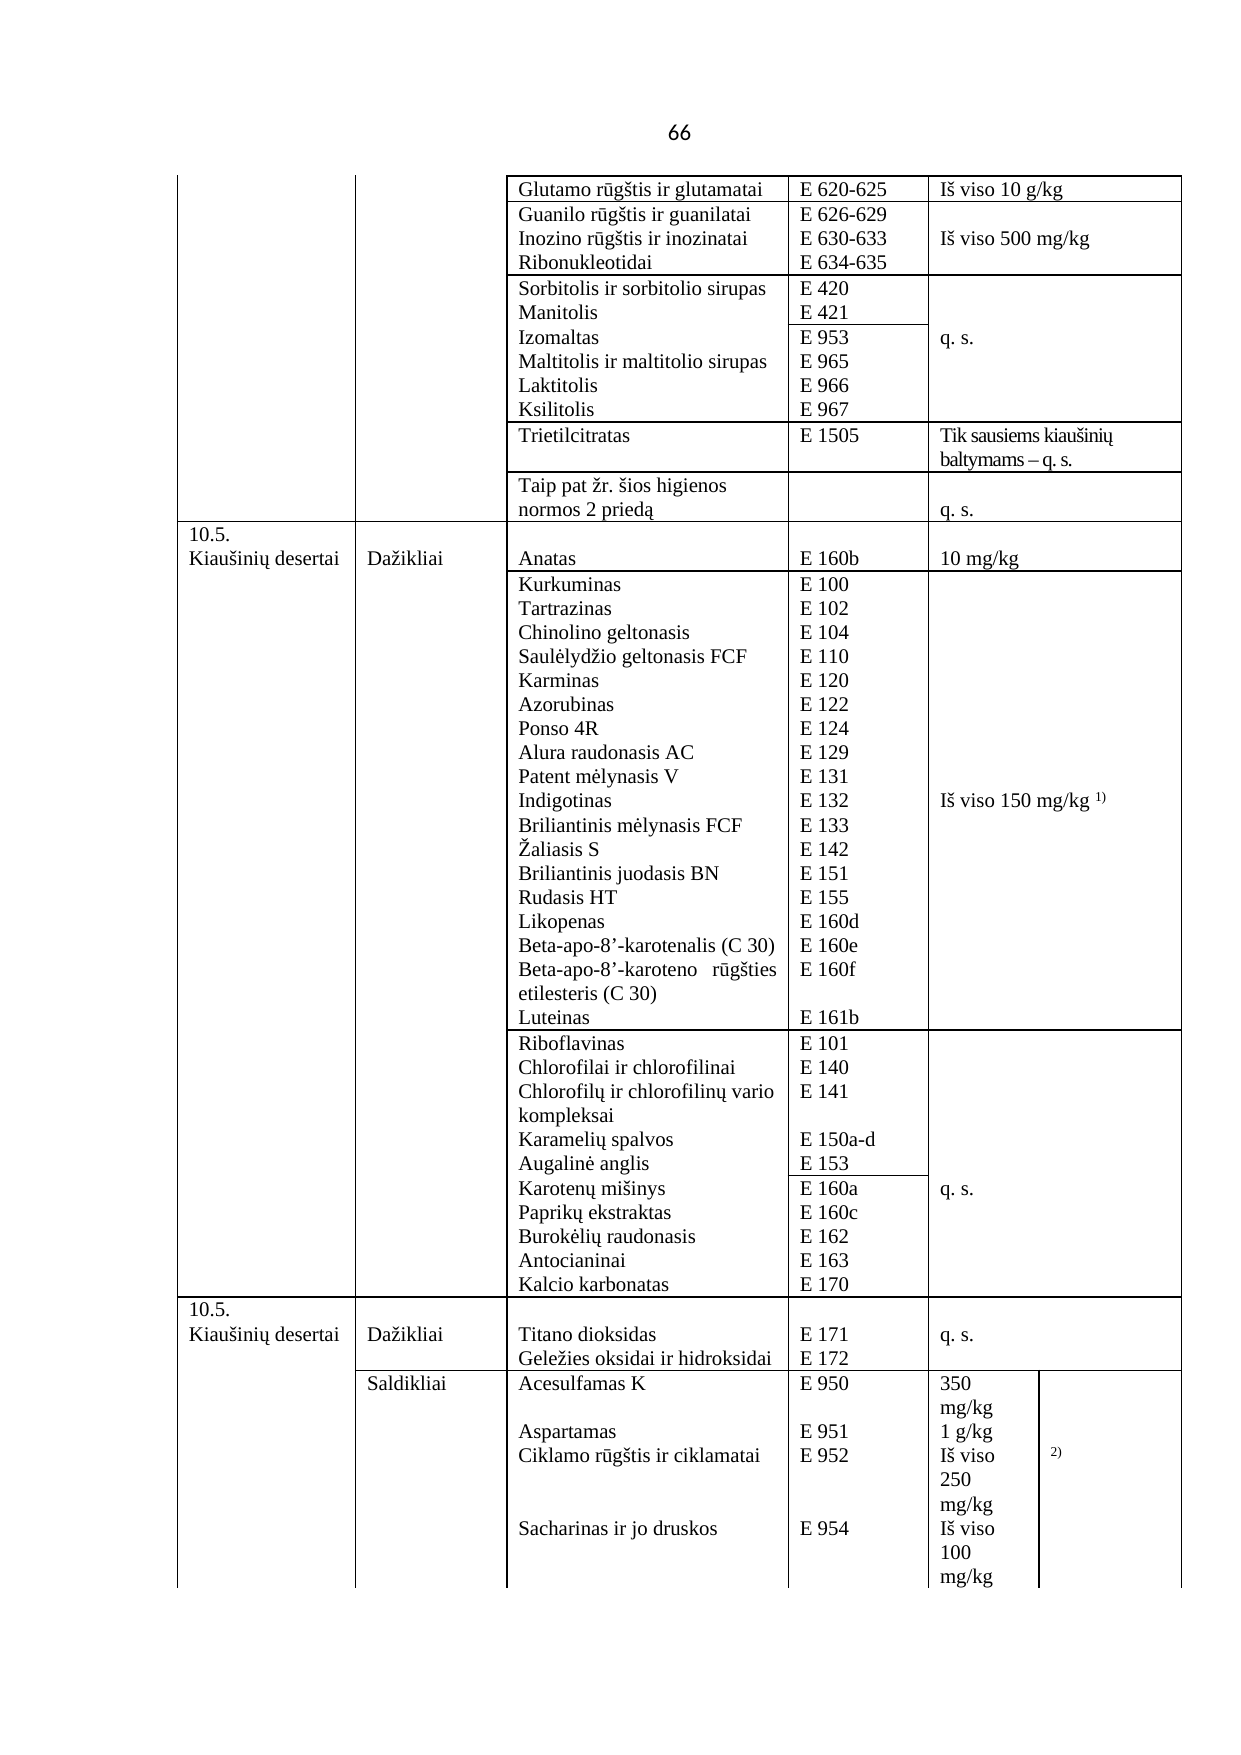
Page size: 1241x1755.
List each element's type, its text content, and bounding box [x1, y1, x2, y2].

table_cell [178, 1005, 355, 1029]
table_cell Briliantinis mėlynasis FCF [508, 813, 788, 837]
table_cell E 104 [789, 620, 928, 644]
table_cell [356, 1151, 506, 1175]
table_cell [1040, 1419, 1181, 1443]
table_cell Acesulfamas K [508, 1371, 788, 1419]
table_cell [929, 620, 1181, 644]
table_cell E 626-629 [789, 202, 928, 226]
table_cell [178, 373, 355, 397]
table_cell [356, 716, 506, 740]
table_cell Paprikų ekstraktas [508, 1200, 788, 1224]
table_cell [178, 349, 355, 373]
table_cell [929, 397, 1181, 421]
table_cell [356, 861, 506, 885]
table_cell [356, 764, 506, 788]
table_cell [178, 1055, 355, 1079]
table_cell E 120 [789, 668, 928, 692]
table_cell [929, 300, 1181, 324]
table_cell [356, 1079, 506, 1127]
table_cell E 133 [789, 813, 928, 837]
table_cell [789, 497, 928, 521]
table_cell [178, 471, 355, 497]
table_cell Chlorofilų ir chlorofilinų vario kompleksai [508, 1079, 788, 1127]
table_cell [356, 226, 506, 250]
table_cell 10.5. Kiaušinių desertai [178, 1298, 355, 1346]
table_cell [178, 1127, 355, 1151]
table_cell Sorbitolis ir sorbitolio sirupas [508, 276, 788, 300]
table_cell [356, 274, 506, 300]
table_cell E 172 [789, 1346, 928, 1369]
table_cell E 101 [789, 1031, 928, 1055]
table_cell [356, 1248, 506, 1272]
table_cell Taip pat žr. šios higienos [508, 473, 788, 497]
table_cell 10 mg/kg [929, 522, 1181, 570]
table_cell [929, 1272, 1181, 1296]
table_cell [356, 692, 506, 716]
table_cell [178, 397, 355, 421]
table_cell Indigotinas [508, 789, 788, 812]
table_cell Burokėlių raudonasis [508, 1224, 788, 1248]
table_cell [178, 175, 355, 201]
table_cell [929, 837, 1181, 861]
table_cell [356, 1346, 506, 1369]
table_cell [929, 596, 1181, 620]
table_cell Rudasis HT [508, 885, 788, 909]
table_cell [929, 1127, 1181, 1151]
table_cell [356, 250, 506, 274]
table_cell E 100 [789, 572, 928, 596]
table_cell [178, 861, 355, 885]
table_cell E 620-625 [789, 177, 928, 201]
table_cell 350 mg/kg [929, 1371, 1038, 1419]
table_cell Trietilcitratas [508, 423, 788, 471]
table_cell Iš viso 10 g/kg [929, 177, 1181, 201]
table_cell E 160f [789, 957, 928, 1005]
table_cell Manitolis [508, 300, 788, 324]
table_cell Ksilitolis [508, 397, 788, 421]
table_cell [356, 644, 506, 668]
table_cell [356, 349, 506, 373]
table_cell [178, 421, 355, 471]
table_cell [178, 1224, 355, 1248]
table_cell [929, 1079, 1181, 1127]
table_cell Iš viso 250 mg/kg [929, 1443, 1038, 1516]
table_cell [178, 324, 355, 349]
table_cell [356, 1200, 506, 1224]
table_cell [178, 692, 355, 716]
table_cell Iš viso 150 mg/kg 1) [929, 789, 1181, 812]
table_cell E 965 [789, 349, 928, 373]
table_cell [178, 1029, 355, 1055]
table_cell E 163 [789, 1248, 928, 1272]
table_cell [356, 813, 506, 837]
table_cell Geležies oksidai ir hidroksidai [508, 1346, 788, 1369]
table_cell Ribonukleotidai [508, 250, 788, 274]
table_cell [356, 1175, 506, 1200]
table_cell E 630-633 [789, 226, 928, 250]
table_cell [929, 885, 1181, 909]
table_cell Aspartamas [508, 1419, 788, 1443]
table_cell [356, 201, 506, 226]
table_cell [356, 837, 506, 861]
table_cell Tik sausiems kiaušinių baltymams – q. s. [929, 423, 1181, 471]
table_cell [356, 789, 506, 812]
table_cell [178, 668, 355, 692]
table_cell [356, 324, 506, 349]
table_cell E 132 [789, 789, 928, 812]
table_cell [356, 471, 506, 497]
table_cell [929, 909, 1181, 933]
table_cell E 129 [789, 740, 928, 764]
table_cell Saldikliai [356, 1371, 506, 1419]
table_cell [178, 957, 355, 1005]
table_cell E 160d [789, 909, 928, 933]
table_cell [929, 692, 1181, 716]
table_cell Dažikliai [356, 522, 506, 570]
table_cell Antocianinai [508, 1248, 788, 1272]
table_cell [356, 1419, 506, 1443]
table_cell [929, 1055, 1181, 1079]
table_cell 2) [1040, 1443, 1181, 1516]
table_cell [178, 1151, 355, 1175]
table_cell Ponso 4R [508, 716, 788, 740]
table_cell [356, 620, 506, 644]
table_cell Karminas [508, 668, 788, 692]
table_cell Alura raudonasis AC [508, 740, 788, 764]
table_cell [1040, 1516, 1181, 1588]
table_cell [929, 349, 1181, 373]
table_cell [178, 933, 355, 957]
table_cell [929, 933, 1181, 957]
table_cell E 421 [789, 300, 928, 324]
table_cell Kalcio karbonatas [508, 1272, 788, 1296]
table_cell E 110 [789, 644, 928, 668]
table_cell [178, 497, 355, 521]
table_cell E 160e [789, 933, 928, 957]
table_cell normos 2 priedą [508, 497, 788, 521]
table_cell [929, 202, 1181, 226]
table_cell [178, 740, 355, 764]
table_cell [178, 1175, 355, 1200]
table_cell q. s. [929, 324, 1181, 349]
table_cell [356, 421, 506, 471]
table_cell E 160a [789, 1176, 928, 1200]
table_cell Titano dioksidas [508, 1298, 788, 1346]
table_cell Riboflavinas [508, 1031, 788, 1055]
table_cell [178, 644, 355, 668]
table_cell [929, 813, 1181, 837]
table_cell Karotenų mišinys [508, 1175, 788, 1200]
table_cell E 102 [789, 596, 928, 620]
table_cell Beta-apo-8’-karoteno rūgšties etilesteris (C 30) [508, 957, 788, 1005]
table_cell [356, 373, 506, 397]
table_cell [356, 1443, 506, 1516]
table_cell Luteinas [508, 1005, 788, 1029]
table_cell [356, 1516, 506, 1588]
table_cell [929, 250, 1181, 274]
table_cell [178, 620, 355, 644]
table_cell [178, 596, 355, 620]
table_cell 1 g/kg [929, 1419, 1038, 1443]
table_cell Ciklamo rūgštis ir ciklamatai [508, 1443, 788, 1516]
table_cell [356, 1224, 506, 1248]
table_cell Kurkuminas [508, 572, 788, 596]
table_cell [356, 1055, 506, 1079]
table_cell E 153 [789, 1151, 928, 1175]
table_cell [356, 570, 506, 596]
table_cell E 155 [789, 885, 928, 909]
table_cell Karamelių spalvos [508, 1127, 788, 1151]
table_cell [356, 885, 506, 909]
table_cell [178, 1443, 355, 1516]
table_cell Anatas [508, 522, 788, 570]
table_cell E 951 [789, 1419, 928, 1443]
table_cell E 966 [789, 373, 928, 397]
table_cell [178, 274, 355, 300]
table_cell [178, 1079, 355, 1127]
table_cell [356, 1005, 506, 1029]
table_cell Chlorofilai ir chlorofilinai [508, 1055, 788, 1079]
table_cell 10.5. Kiaušinių desertai [178, 522, 355, 570]
table_cell Laktitolis [508, 373, 788, 397]
table_cell Maltitolis ir maltitolio sirupas [508, 349, 788, 373]
table_cell [178, 1272, 355, 1296]
table_cell [356, 1272, 506, 1296]
table_cell E 954 [789, 1516, 928, 1588]
table_cell E 950 [789, 1371, 928, 1419]
table_cell E 952 [789, 1443, 928, 1516]
table_cell [929, 276, 1181, 300]
table_cell [356, 497, 506, 521]
table_cell [178, 1200, 355, 1224]
table_cell E 420 [789, 276, 928, 300]
table_cell q. s. [929, 1175, 1181, 1200]
table_cell Chinolino geltonasis [508, 620, 788, 644]
table_cell [929, 373, 1181, 397]
table_cell [356, 1029, 506, 1055]
table_cell [356, 1127, 506, 1151]
table_cell [178, 909, 355, 933]
table_cell [929, 716, 1181, 740]
table_cell [178, 885, 355, 909]
table_cell Iš viso 100 mg/kg [929, 1516, 1038, 1588]
table_cell E 124 [789, 716, 928, 740]
table_cell E 1505 [789, 423, 928, 471]
table_cell [929, 1248, 1181, 1272]
table_cell [929, 1005, 1181, 1029]
table_cell E 142 [789, 837, 928, 861]
table_cell [929, 1151, 1181, 1175]
table_cell E 160b [789, 522, 928, 570]
table_cell [929, 572, 1181, 596]
table_cell [356, 300, 506, 324]
table_cell Azorubinas [508, 692, 788, 716]
table_cell Briliantinis juodasis BN [508, 861, 788, 885]
table_cell Inozino rūgštis ir inozinatai [508, 226, 788, 250]
table_cell Dažikliai [356, 1298, 506, 1346]
table_cell [178, 764, 355, 788]
table_cell E 634-635 [789, 250, 928, 274]
table_cell Sacharinas ir jo druskos [508, 1516, 788, 1588]
table_cell [178, 300, 355, 324]
table_cell Tartrazinas [508, 596, 788, 620]
table_cell E 160c [789, 1200, 928, 1224]
table_cell [929, 957, 1181, 1005]
table_cell [929, 1224, 1181, 1248]
table_cell [929, 1031, 1181, 1055]
table_cell E 122 [789, 692, 928, 716]
table_cell [178, 716, 355, 740]
table_cell [178, 837, 355, 861]
table_cell Žaliasis S [508, 837, 788, 861]
table_cell [178, 1370, 355, 1419]
table_cell [929, 668, 1181, 692]
table_cell E 141 [789, 1079, 928, 1127]
table_cell E 967 [789, 397, 928, 421]
table_cell [178, 201, 355, 226]
table_cell E 162 [789, 1224, 928, 1248]
table_cell [356, 397, 506, 421]
table_cell [929, 1200, 1181, 1224]
table_cell Guanilo rūgštis ir guanilatai [508, 202, 788, 226]
table_cell [1040, 1371, 1181, 1419]
table_cell Patent mėlynasis V [508, 764, 788, 788]
table_cell Likopenas [508, 909, 788, 933]
table_cell [178, 570, 355, 596]
table_cell [178, 789, 355, 812]
table_cell E 953 [789, 325, 928, 349]
table_cell [178, 226, 355, 250]
table_cell [789, 473, 928, 497]
table_cell Iš viso 500 mg/kg [929, 226, 1181, 250]
table_cell [178, 1346, 355, 1369]
table_cell [178, 1248, 355, 1272]
table_cell [929, 473, 1181, 497]
table_cell [178, 250, 355, 274]
table_cell E 171 [789, 1298, 928, 1346]
table_cell Beta-apo-8’-karotenalis (C 30) [508, 933, 788, 957]
table_cell [178, 813, 355, 837]
table_cell [356, 668, 506, 692]
table_cell E 151 [789, 861, 928, 885]
table_cell [356, 933, 506, 957]
table_cell E 131 [789, 764, 928, 788]
table_cell [356, 740, 506, 764]
table_cell [356, 596, 506, 620]
table_cell E 170 [789, 1272, 928, 1296]
table_cell E 150a-d [789, 1127, 928, 1151]
table_cell [929, 764, 1181, 788]
table_cell [178, 1516, 355, 1588]
table_cell [356, 175, 506, 201]
table_cell q. s. [929, 1298, 1181, 1346]
table_cell [929, 740, 1181, 764]
table_cell Augalinė anglis [508, 1151, 788, 1175]
table_cell Izomaltas [508, 324, 788, 349]
table_cell [929, 861, 1181, 885]
table_cell [929, 644, 1181, 668]
table_cell Saulėlydžio geltonasis FCF [508, 644, 788, 668]
table_cell [356, 909, 506, 933]
table_cell [178, 1419, 355, 1443]
table_cell [356, 957, 506, 1005]
table_cell E 140 [789, 1055, 928, 1079]
table_cell q. s. [929, 497, 1181, 521]
table_cell E 161b [789, 1005, 928, 1029]
table_cell Glutamo rūgštis ir glutamatai [508, 177, 788, 201]
table_cell [929, 1346, 1181, 1369]
